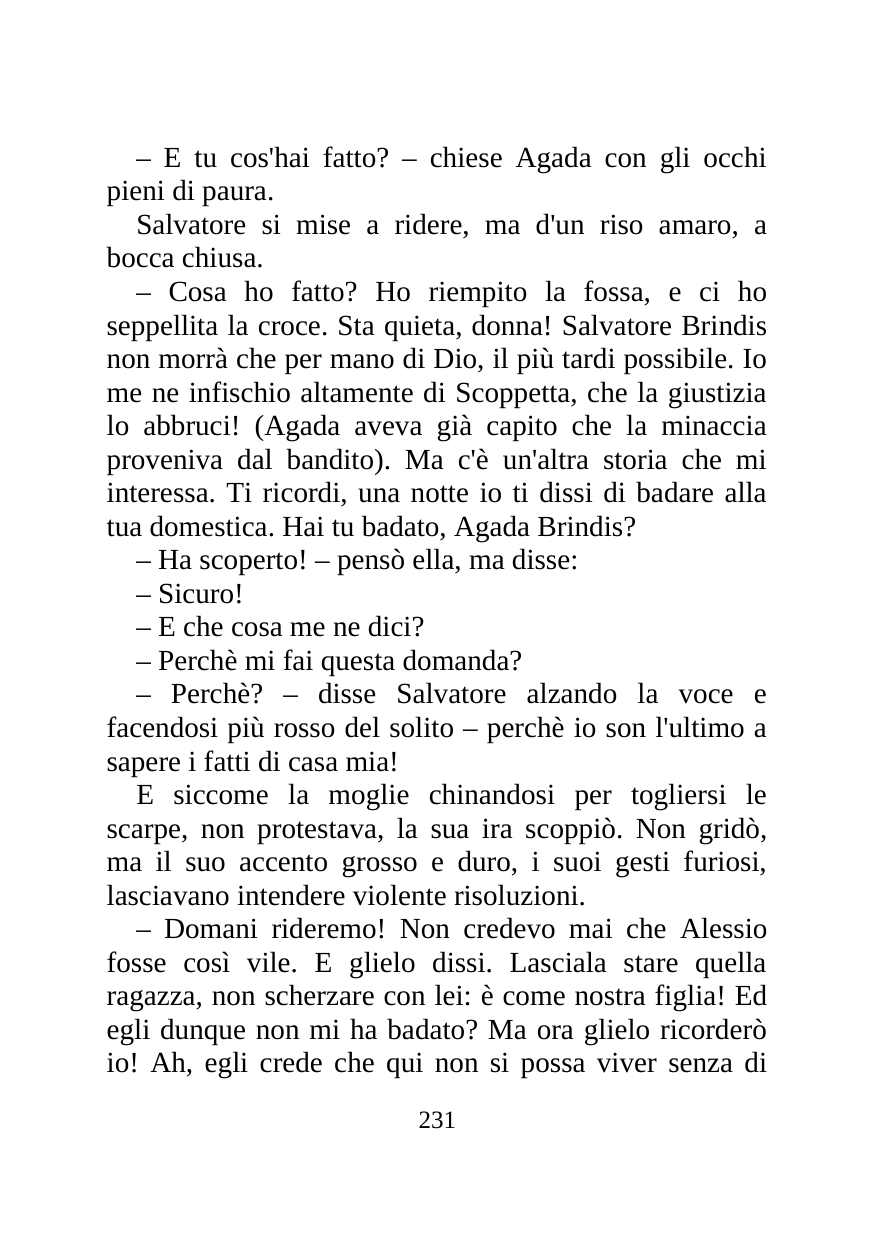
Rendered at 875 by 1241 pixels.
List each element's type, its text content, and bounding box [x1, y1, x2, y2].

text – Sicuro! [106, 576, 768, 609]
text – E tu cos'hai fatto? – chiese Agada con gli occhi pieni di paura. [106, 140, 768, 207]
text – Perchè? – disse Salvatore alzando la voce e facendosi più rosso del solito – perchè io son l'ultimo a sapere i fatti di casa mia! [106, 677, 768, 777]
text – Domani rideremo! Non credevo mai che Alessio fosse così vile. E glielo dissi. Lasciala stare quella ragazza, non scherzare con lei: è come nostra figlia! Ed egli dunque non mi ha badato? Ma ora glielo ricorderò io! Ah, egli crede che qui non si possa viver senza di [106, 911, 768, 1079]
text Salvatore si mise a ridere, ma d'un riso amaro, a bocca chiusa. [106, 207, 768, 274]
text – Cosa ho fatto? Ho riempito la fossa, e ci ho seppellita la croce. Sta quieta, donna! Salvatore Brindis non morrà che per mano di Dio, il più tardi possibile. Io me ne infischio altamente di Scoppetta, che la giustizia lo abbruci! (Agada aveva già capito che la minaccia proveniva dal bandito). Ma c'è un'altra storia che mi interessa. Ti ricordi, una notte io ti dissi di badare alla tua domestica. Hai tu badato, Agada Brindis? [106, 274, 768, 542]
text – Ha scoperto! – pensò ella, ma disse: [106, 542, 768, 576]
text E siccome la moglie chinandosi per togliersi le scarpe, non protestava, la sua ira scoppiò. Non gridò, ma il suo accento grosso e duro, i suoi gesti furiosi, lasciavano intendere violente risoluzioni. [106, 777, 768, 911]
text – Perchè mi fai questa domanda? [106, 643, 768, 677]
text – E che cosa me ne dici? [106, 609, 768, 643]
